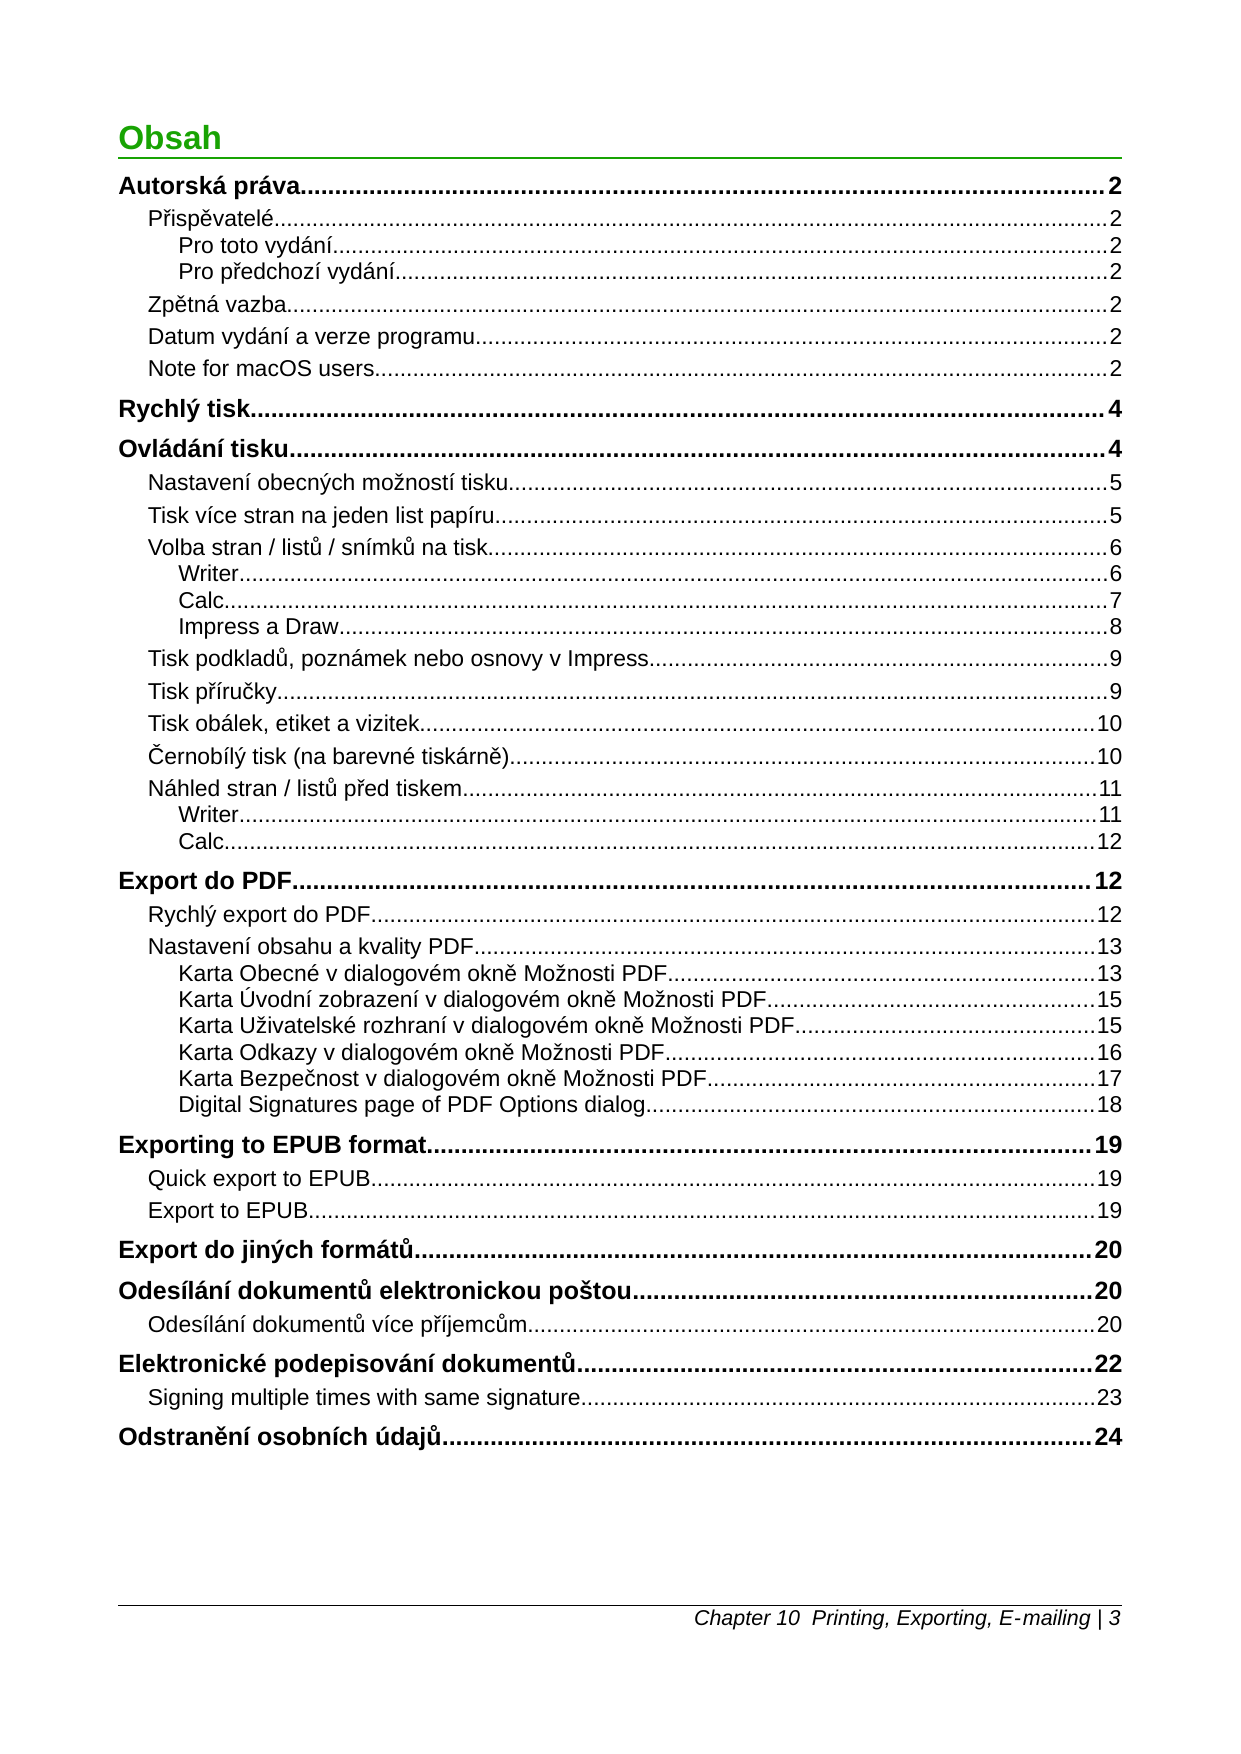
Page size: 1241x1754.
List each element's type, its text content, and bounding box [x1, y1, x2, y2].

text Export do PDF 12 [118, 866, 1122, 895]
text Karta Bezpečnost v dialogovém okně Možnosti PDF 17 [178, 1065, 1122, 1091]
text Tisk více stran na jeden list papíru 5 [148, 502, 1122, 528]
text Tisk podkladů, poznámek nebo osnovy v Impress 9 [148, 645, 1122, 672]
text Elektronické podepisování dokumentů 22 [118, 1349, 1122, 1378]
text Signing multiple times with same signature 23 [148, 1384, 1122, 1410]
text Rychlý tisk 4 [118, 394, 1122, 422]
text Přispěvatelé 2 [148, 205, 1122, 232]
text Karta Úvodní zobrazení v dialogovém okně Možnosti PDF 15 [178, 986, 1122, 1012]
text Volba stran / listů / snímků na tisk 6 [148, 534, 1122, 560]
text Nastavení obsahu a kvality PDF 13 [148, 933, 1122, 959]
text Digital Signatures page of PDF Options dialog 18 [178, 1091, 1122, 1118]
text Writer 11 [178, 801, 1122, 828]
text Odstranění osobních údajů 24 [118, 1422, 1122, 1451]
text Karta Uživatelské rozhraní v dialogovém okně Možnosti PDF 15 [178, 1012, 1122, 1039]
text Writer 6 [178, 560, 1122, 587]
text Calc 12 [178, 828, 1122, 854]
text Autorská práva 2 [118, 171, 1122, 199]
text Odesílání dokumentů více příjemcům 20 [148, 1311, 1122, 1337]
text Rychlý export do PDF 12 [148, 901, 1122, 927]
text Export do jiných formátů 20 [118, 1235, 1122, 1264]
text Tisk obálek, etiket a vizitek 10 [148, 710, 1122, 737]
text Datum vydání a verze programu 2 [148, 323, 1122, 349]
text Náhled stran / listů před tiskem 11 [148, 775, 1122, 801]
text Nastavení obecných možností tisku 5 [148, 469, 1122, 496]
text Karta Obecné v dialogovém okně Možnosti PDF 13 [178, 959, 1122, 986]
text Tisk příručky 9 [148, 678, 1122, 704]
text Pro toto vydání 2 [178, 232, 1122, 258]
text Černobílý tisk (na barevné tiskárně) 10 [148, 743, 1122, 769]
text Karta Odkazy v dialogovém okně Možnosti PDF 16 [178, 1039, 1122, 1065]
text Zpětná vazba 2 [148, 291, 1122, 317]
text Quick export to EPUB 19 [148, 1164, 1122, 1191]
text Export to EPUB 19 [148, 1197, 1122, 1223]
text Impress a Draw 8 [178, 613, 1122, 639]
text Odesílání dokumentů elektronickou poštou 20 [118, 1276, 1122, 1305]
text Ovládání tisku 4 [118, 434, 1122, 463]
text Pro předchozí vydání 2 [178, 258, 1122, 284]
text Exporting to EPUB format 19 [118, 1130, 1122, 1158]
subtitle Obsah [118, 118, 1122, 157]
text Calc 7 [178, 587, 1122, 613]
text Note for macOS users 2 [148, 355, 1122, 382]
